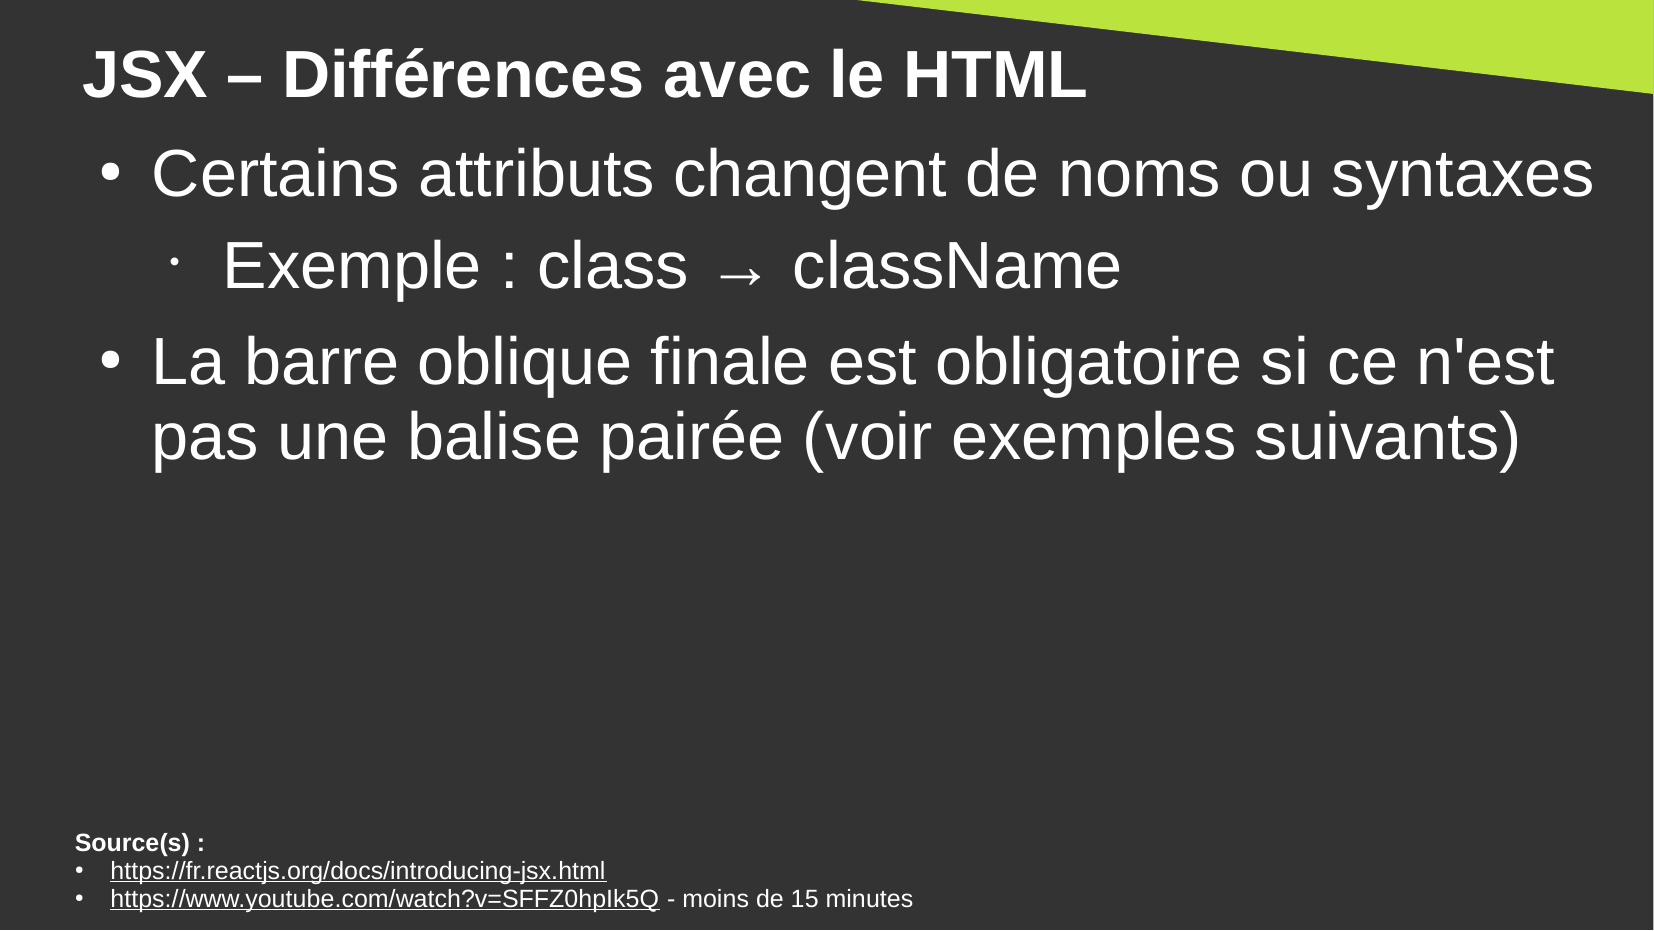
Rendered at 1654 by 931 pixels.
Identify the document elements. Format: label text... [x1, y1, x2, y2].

text_box Source(s) : https://fr.reactjs.org/docs/introducing-jsx.html https://www.youtube.com/watch?v=SFFZ0hpIk5Q - moins de 15 minutes [60, 821, 1546, 921]
list Certains attributs changent de noms ou syntaxes Exemple : class → className La barre oblique finale est obligatoire si ce n'est pas une balise pairée (voir exemples suivants) [80, 135, 1620, 756]
title JSX – Différences avec le HTML [82, 37, 1571, 112]
text_box [856, 0, 1654, 95]
